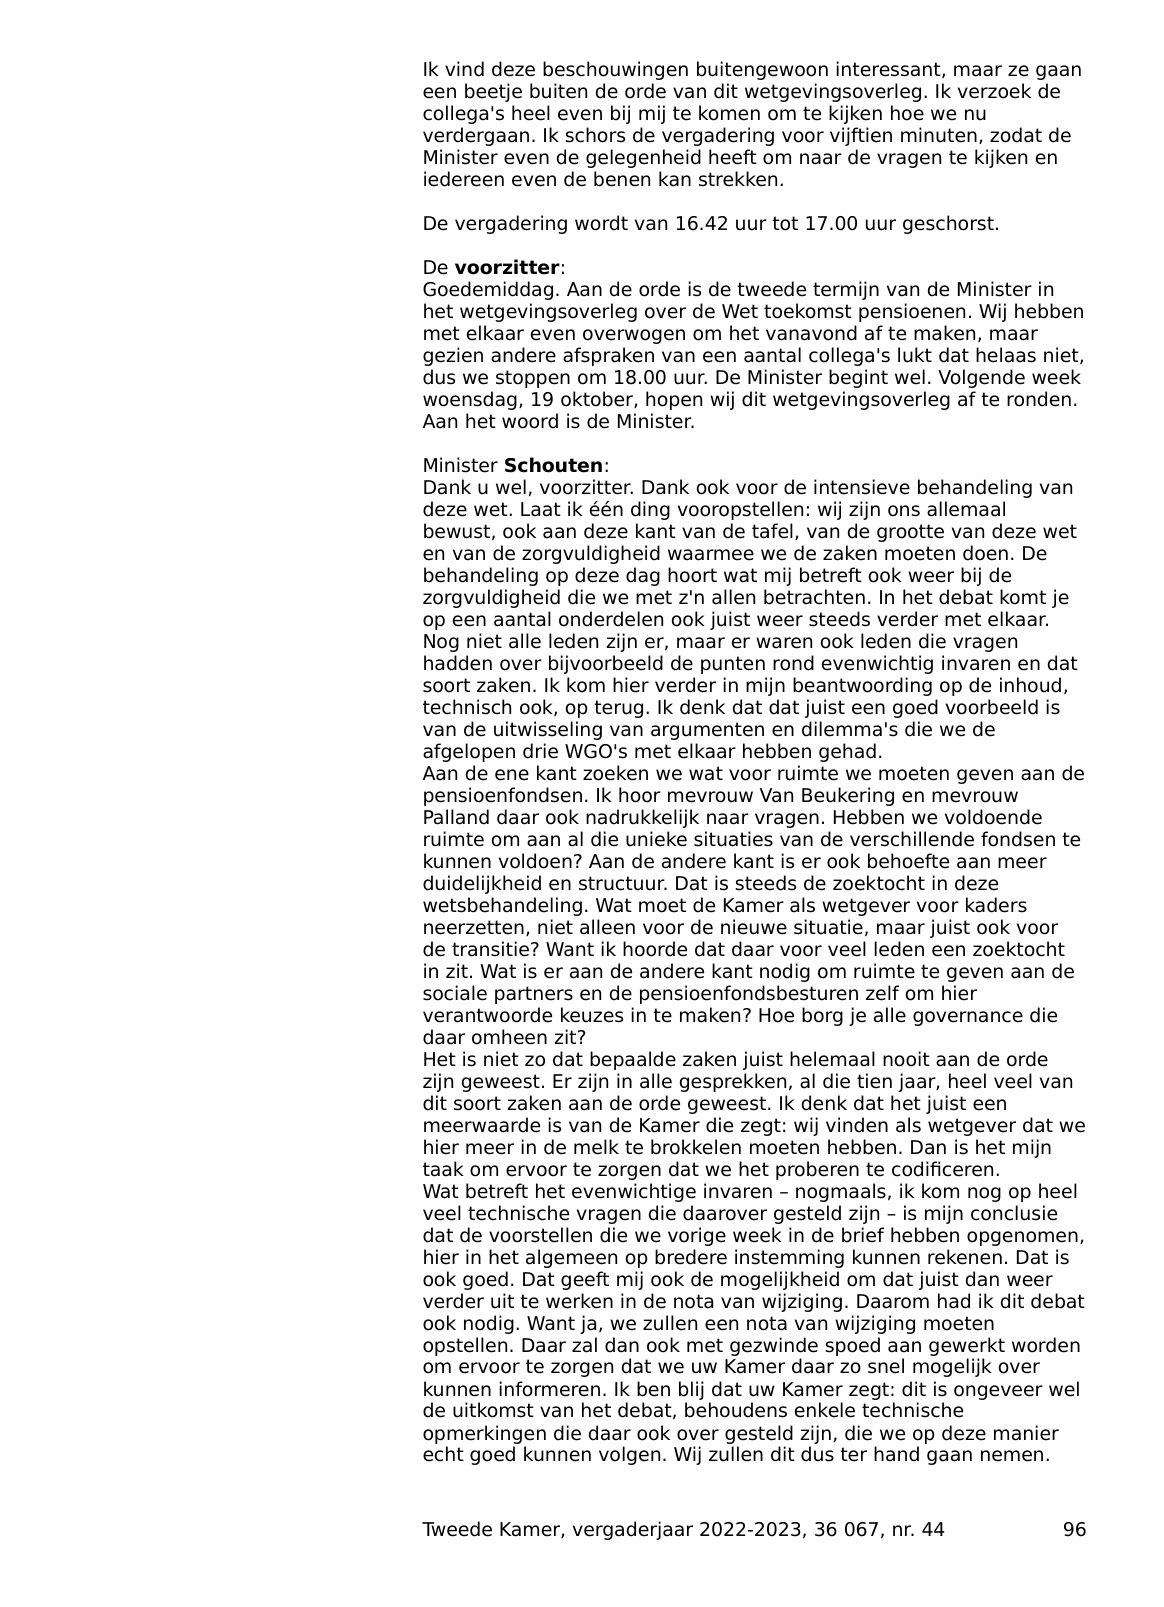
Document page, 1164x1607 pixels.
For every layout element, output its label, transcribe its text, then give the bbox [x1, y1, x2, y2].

text Dank u wel, voorzitter. Dank ook voor de intensieve behandeling van deze wet. Laat ik één ding vooropstellen: wij zijn ons allemaal bewust, ook aan deze kant van de tafel, van de grootte van deze wet en van de zorgvuldigheid waarmee we de zaken moeten doen. De behandeling op deze dag hoort wat mij betreft ook weer bij de zorgvuldigheid die we met z'n allen betrachten. In het debat komt je op een aantal onderdelen ook juist weer steeds verder met elkaar. Nog niet alle leden zijn er, maar er waren ook leden die vragen hadden over bijvoorbeeld de punten rond evenwichtig invaren en dat soort zaken. Ik kom hier verder in mijn beantwoording op de inhoud, technisch ook, op terug. Ik denk dat dat juist een goed voorbeeld is van de uitwisseling van argumenten en dilemma's die we de afgelopen drie WGO's met elkaar hebben gehad. [422, 477, 1087, 763]
text Wat betreft het evenwichtige invaren – nogmaals, ik kom nog op heel veel technische vragen die daarover gesteld zijn – is mijn conclusie dat de voorstellen die we vorige week in de brief hebben opgenomen, hier in het algemeen op bredere instemming kunnen rekenen. Dat is ook goed. Dat geeft mij ook de mogelijkheid om dat juist dan weer verder uit te werken in de nota van wijziging. Daarom had ik dit debat ook nodig. Want ja, we zullen een nota van wijziging moeten opstellen. Daar zal dan ook met gezwinde spoed aan gewerkt worden om ervoor te zorgen dat we uw Kamer daar zo snel mogelijk over kunnen informeren. Ik ben blij dat uw Kamer zegt: dit is ongeveer wel de uitkomst van het debat, behoudens enkele technische opmerkingen die daar ook over gesteld zijn, die we op deze manier echt goed kunnen volgen. Wij zullen dit dus ter hand gaan nemen. [422, 1181, 1087, 1466]
text Het is niet zo dat bepaalde zaken juist helemaal nooit aan de orde zijn geweest. Er zijn in alle gesprekken, al die tien jaar, heel veel van dit soort zaken aan de orde geweest. Ik denk dat het juist een meerwaarde is van de Kamer die zegt: wij vinden als wetgever dat we hier meer in de melk te brokkelen moeten hebben. Dan is het mijn taak om ervoor te zorgen dat we het proberen te codificeren. [422, 1049, 1087, 1181]
text Goedemiddag. Aan de orde is de tweede termijn van de Minister in het wetgevingsoverleg over de Wet toekomst pensioenen. Wij hebben met elkaar even overwogen om het vanavond af te maken, maar gezien andere afspraken van een aantal collega's lukt dat helaas niet, dus we stoppen om 18.00 uur. De Minister begint wel. Volgende week woensdag, 19 oktober, hopen wij dit wetgevingsoverleg af te ronden. Aan het woord is de Minister. [422, 279, 1087, 433]
text Minister Schouten: [422, 455, 1087, 477]
text Ik vind deze beschouwingen buitengewoon interessant, maar ze gaan een beetje buiten de orde van dit wetgevingsoverleg. Ik verzoek de collega's heel even bij mij te komen om te kijken hoe we nu verdergaan. Ik schors de vergadering voor vijftien minuten, zodat de Minister even de gelegenheid heeft om naar de vragen te kijken en iedereen even de benen kan strekken. [422, 59, 1087, 191]
text Aan de ene kant zoeken we wat voor ruimte we moeten geven aan de pensioenfondsen. Ik hoor mevrouw Van Beukering en mevrouw Palland daar ook nadrukkelijk naar vragen. Hebben we voldoende ruimte om aan al die unieke situaties van de verschillende fondsen te kunnen voldoen? Aan de andere kant is er ook behoefte aan meer duidelijkheid en structuur. Dat is steeds de zoektocht in deze wetsbehandeling. Wat moet de Kamer als wetgever voor kaders neerzetten, niet alleen voor de nieuwe situatie, maar juist ook voor de transitie? Want ik hoorde dat daar voor veel leden een zoektocht in zit. Wat is er aan de andere kant nodig om ruimte te geven aan de sociale partners en de pensioenfondsbesturen zelf om hier verantwoorde keuzes in te maken? Hoe borg je alle governance die daar omheen zit? [422, 763, 1087, 1049]
text De voorzitter: [422, 257, 1087, 279]
text De vergadering wordt van 16.42 uur tot 17.00 uur geschorst. [422, 213, 1087, 235]
